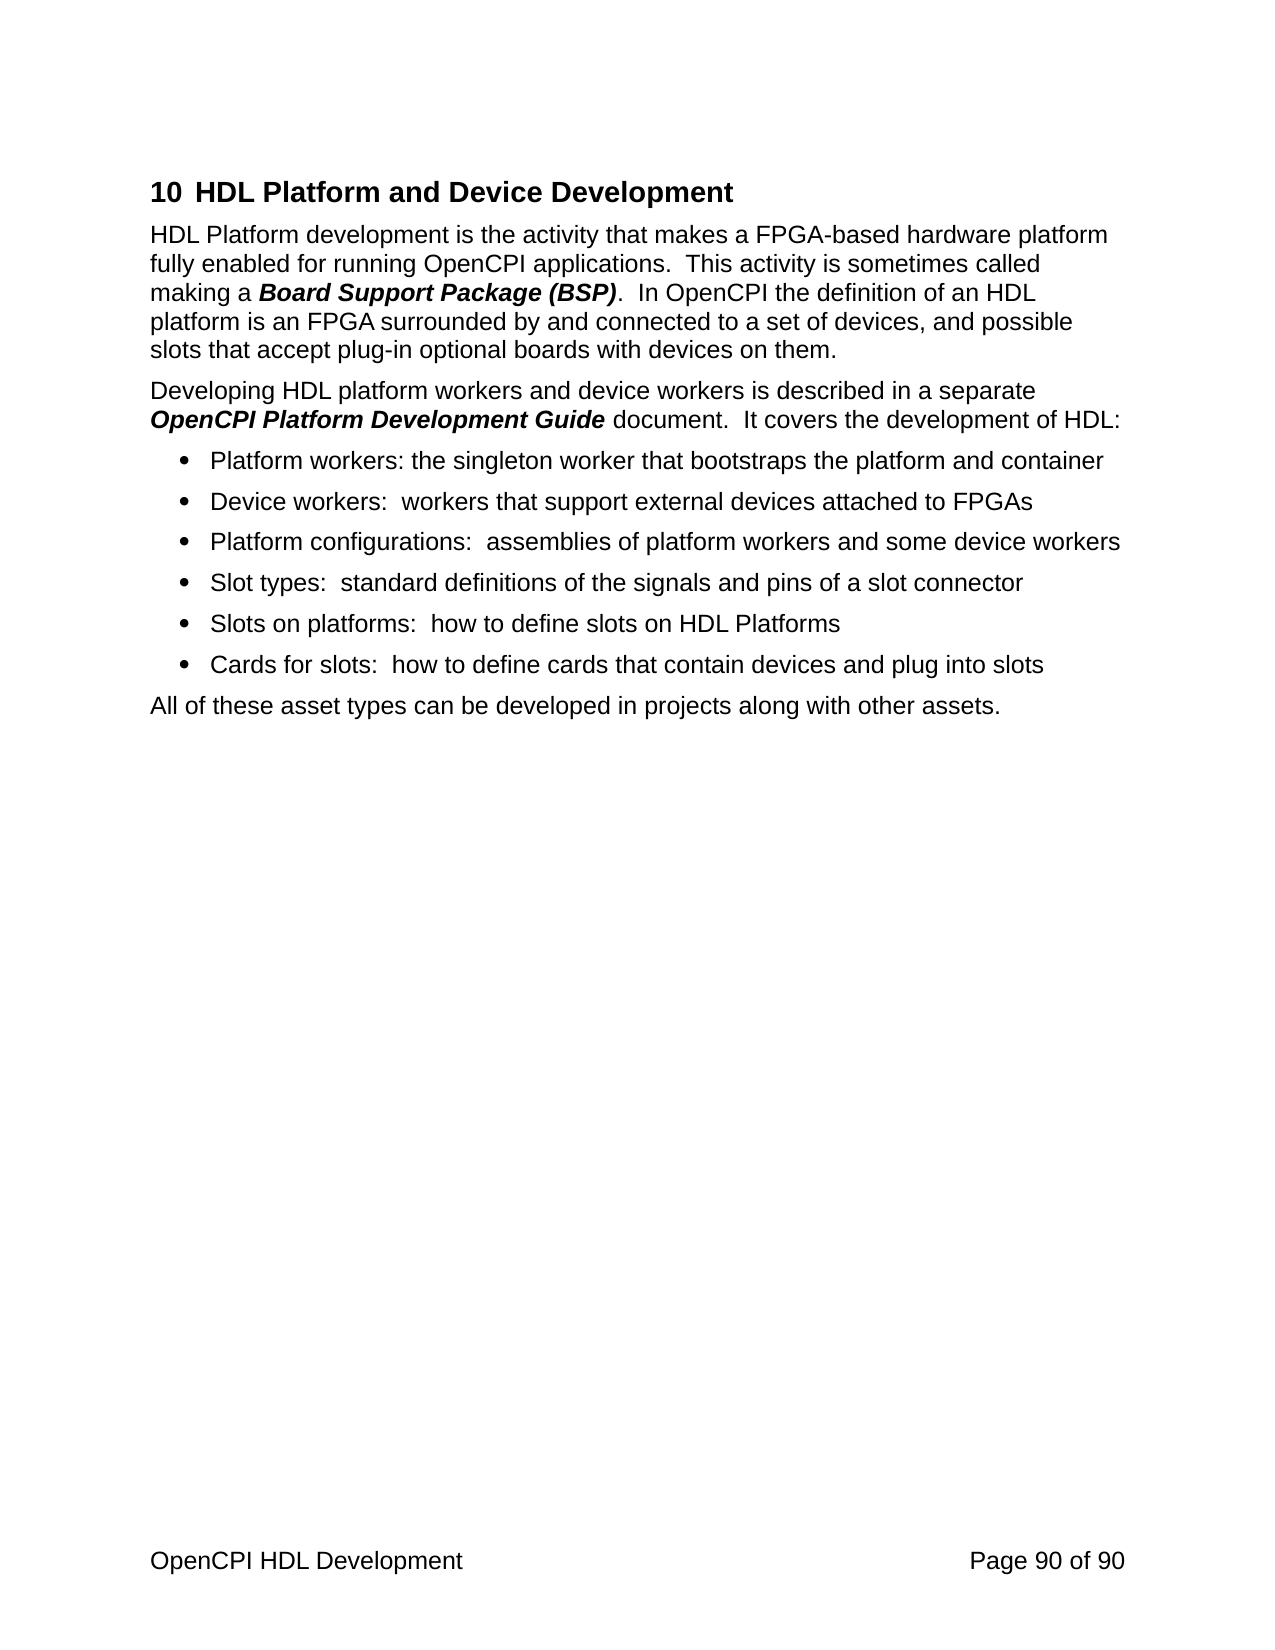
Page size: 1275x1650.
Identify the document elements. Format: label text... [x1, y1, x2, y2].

list Platform configurations: assemblies of platform workers and some device workers [180, 527, 1125, 556]
text Developing HDL platform workers and device workers is described in a separate OpenCPI Platform Development Guide document. It covers the development of HDL: [150, 376, 1125, 434]
list Platform workers: the singleton worker that bootstraps the platform and container [180, 446, 1125, 474]
list Slot types: standard definitions of the signals and pins of a slot connector [180, 568, 1125, 597]
text All of these asset types can be developed in projects along with other assets. [150, 691, 1125, 719]
list Slots on platforms: how to define slots on HDL Platforms [180, 609, 1125, 638]
list Cards for slots: how to define cards that contain devices and plug into slots [180, 650, 1125, 679]
subtitle HDL Platform and Device Development [150, 175, 1125, 208]
text HDL Platform development is the activity that makes a FPGA-based hardware platform fully enabled for running OpenCPI applications. This activity is sometimes called making a Board Support Package (BSP). In OpenCPI the definition of an HDL platform is an FPGA surrounded by and connected to a set of devices, and possible slots that accept plug-in optional boards with devices on them. [150, 221, 1125, 364]
list Device workers: workers that support external devices attached to FPGAs [180, 487, 1125, 515]
